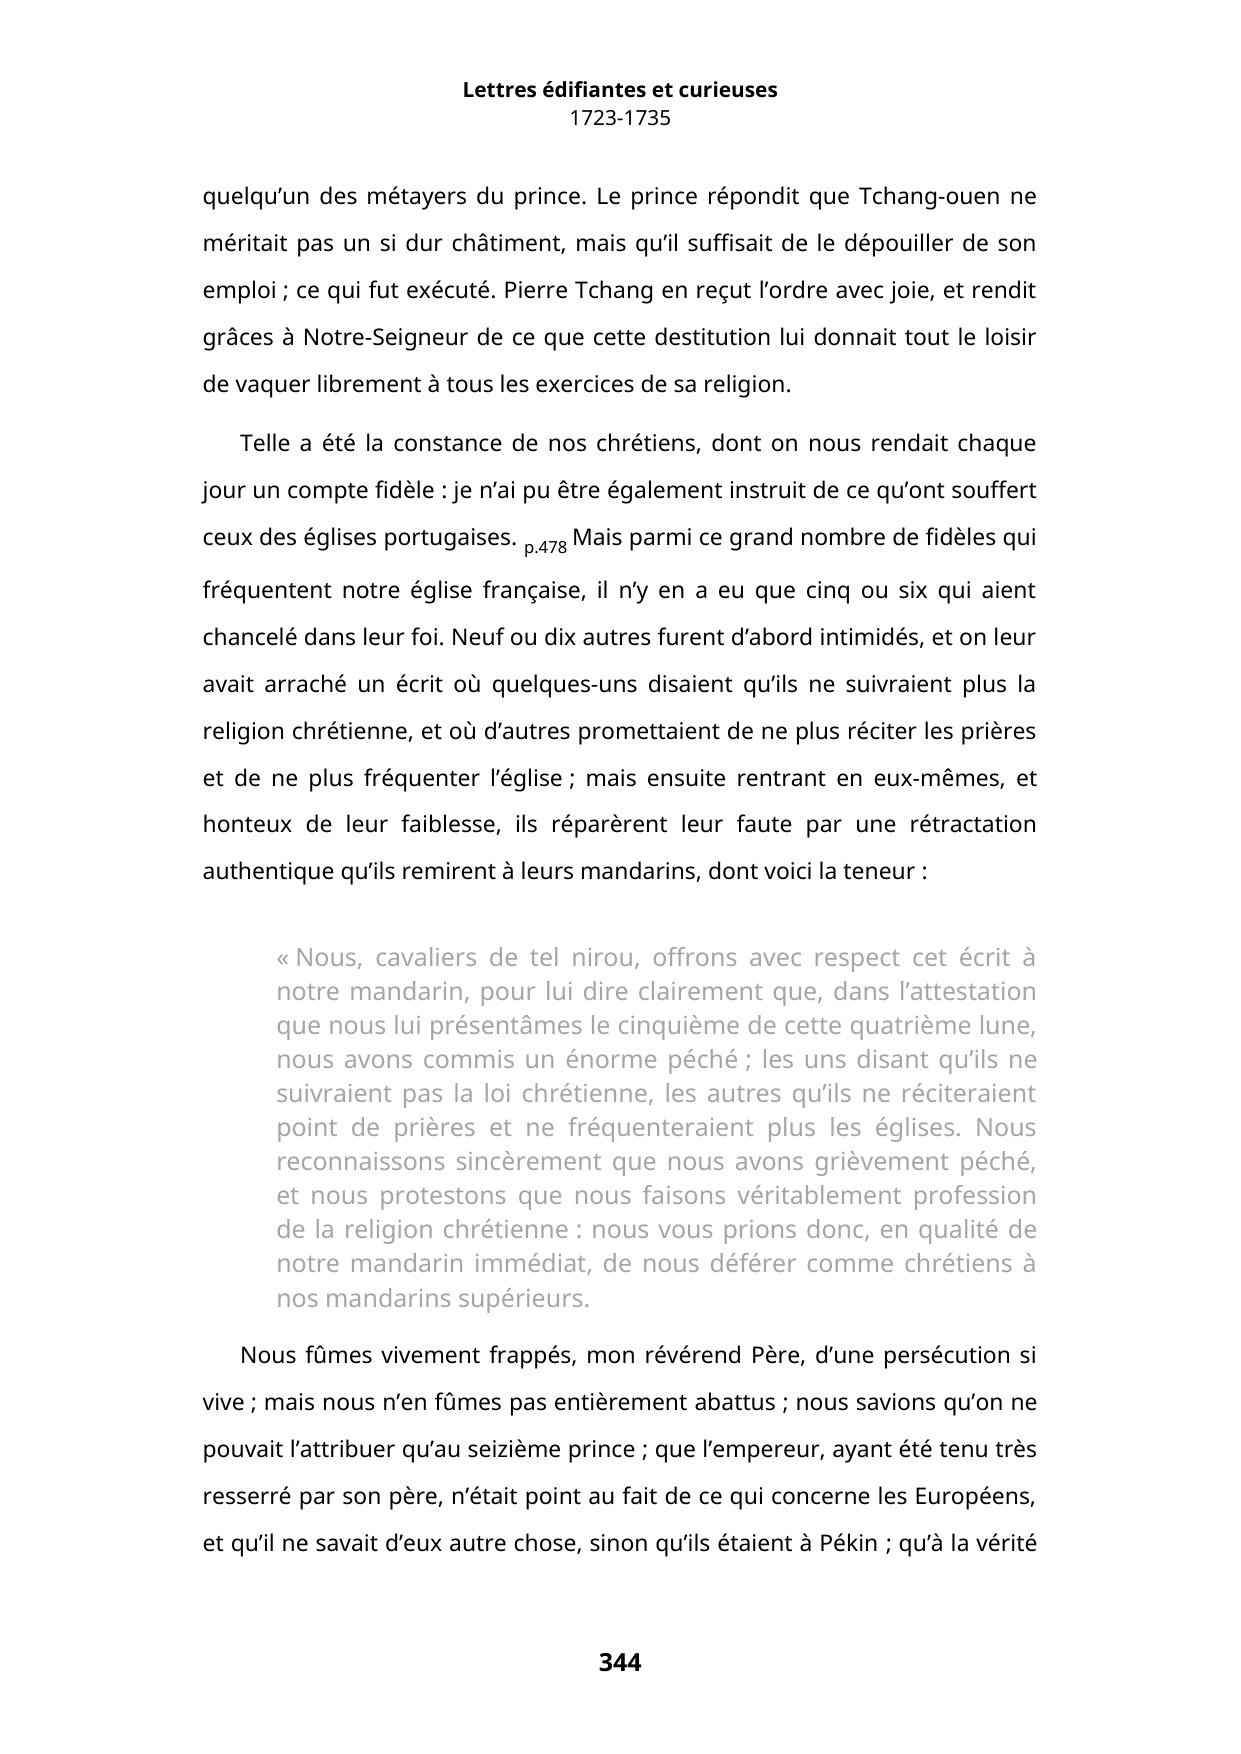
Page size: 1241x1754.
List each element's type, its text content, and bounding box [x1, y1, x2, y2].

text quelqu’un des métayers du prince. Le prince répondit que Tchang-ouen ne méritait pas un si dur châtiment, mais qu’il suffisait de le dépouiller de son emploi ; ce qui fut exécuté. Pierre Tchang en reçut l’ordre avec joie, et rendit grâces à Notre-Seigneur de ce que cette destitution lui donnait tout le loisir de vaquer librement à tous les exercices de sa religion. [202, 180, 1038, 399]
text Nous fûmes vivement frappés, mon révérend Père, d’une persécution si vive ; mais nous n’en fûmes pas entièrement abattus ; nous savions qu’on ne pouvait l’attribuer qu’au seizième prince ; que l’empereur, ayant été tenu très resserré par son père, n’était point au fait de ce qui concerne les Européens, et qu’il ne savait d’eux autre chose, sinon qu’ils étaient à Pékin ; qu’à la vérité [202, 1339, 1038, 1558]
text « Nous, cavaliers de tel nirou, offrons avec respect cet écrit à notre mandarin, pour lui dire clairement que, dans l’attestation que nous lui présentâmes le cinquième de cette quatrième lune, nous avons commis un énorme péché ; les uns disant qu’ils ne suivraient pas la loi chrétienne, les autres qu’ils ne réciteraient point de prières et ne fréquenteraient plus les églises. Nous reconnaissons sincèrement que nous avons grièvement péché, et nous protestons que nous faisons véritablement profession de la religion chrétienne : nous vous prions donc, en qualité de notre mandarin immédiat, de nous déférer comme chrétiens à nos mandarins supérieurs. [276, 939, 1038, 1314]
text Telle a été la constance de nos chrétiens, dont on nous rendait chaque jour un compte fidèle : je n’ai pu être également instruit de ce qu’ont souffert ceux des églises portugaises. p.478 Mais parmi ce grand nombre de fidèles qui fréquentent notre église française, il n’y en a eu que cinq ou six qui aient chancelé dans leur foi. Neuf ou dix autres furent d’abord intimidés, et on leur avait arraché un écrit où quelques-uns disaient qu’ils ne suivraient plus la religion chrétienne, et où d’autres promettaient de ne plus réciter les prières et de ne plus fréquenter l’église ; mais ensuite rentrant en eux-mêmes, et honteux de leur faiblesse, ils réparèrent leur faute par une rétractation authentique qu’ils remirent à leurs mandarins, dont voici la teneur : [202, 427, 1038, 886]
